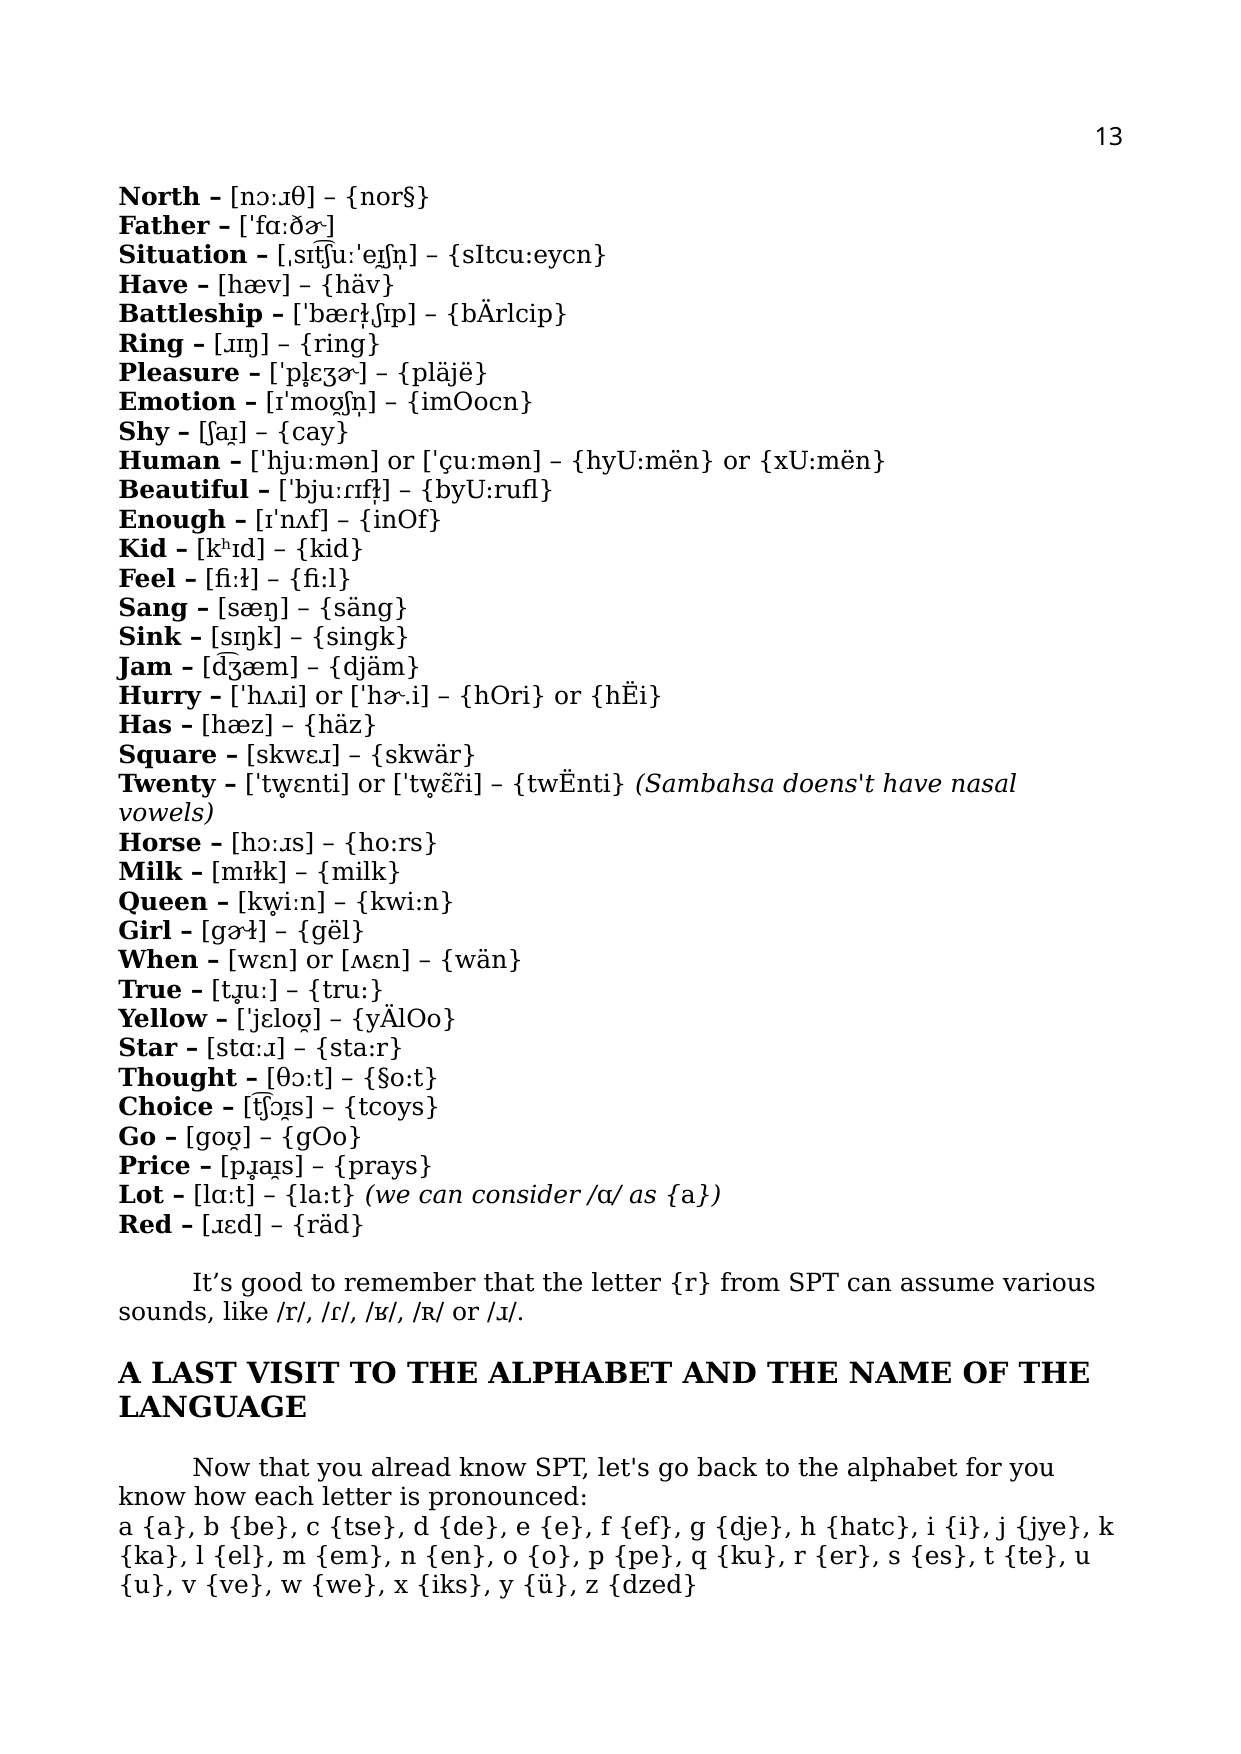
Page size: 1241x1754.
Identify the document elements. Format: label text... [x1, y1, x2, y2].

text Choice – [t͡ʃɔɪ̯s] – {tcoys} [118, 1092, 1123, 1121]
text Lot – [lɑːt] – {la:t} (we can consider /ɑ/ as {a}) [118, 1180, 1123, 1209]
text Thought – [θɔːt] – {§o:t} [118, 1063, 1123, 1092]
text Sink – [sɪŋk] – {singk} [118, 622, 1123, 652]
text Red – [ɹɛd] – {räd} [118, 1209, 1123, 1239]
text Horse – [hɔːɹs] – {ho:rs} [118, 828, 1123, 857]
text When – [wɛn] or [ʍɛn] – {wän} [118, 945, 1123, 974]
text Shy – [ʃaɪ̯] – {cay} [118, 417, 1123, 446]
text Queen – [kw̥iːn] – {kwi:n} [118, 886, 1123, 916]
text Emotion – [ɪˈmoʊ̯ʃn̩] – {imOocn} [118, 387, 1123, 417]
text Milk – [mɪɫk] – {milk} [118, 857, 1123, 886]
text Beautiful – [ˈbjuːɾɪfɫ̩] – {byU:rufl} [118, 475, 1123, 505]
text Have – [hæv] – {häv} [118, 270, 1123, 299]
text Human – [ˈhjuːmən] or [ˈçuːmən] – {hyU:mën} or {xU:mën} [118, 446, 1123, 475]
text Battleship – [ˈbæɾɫ̩ˌʃɪp] – {bÄrlcip} [118, 299, 1123, 328]
text Go – [goʊ̯] – {gOo} [118, 1121, 1123, 1151]
text Enough – [ɪˈnʌf] – {inOf} [118, 505, 1123, 534]
text Jam – [d͡ʒæm] – {djäm} [118, 652, 1123, 681]
text True – [tɹ̥uː] – {tru:} [118, 974, 1123, 1004]
text a {a}, b {be}, c {tse}, d {de}, e {e}, f {ef}, g {dje}, h {hatc}, i {i}, j {jye}, k {ka}, l {el}, m {em}, n {en}, o {o}, p {pe}, q {ku}, r {er}, s {es}, t {te}, u {u}, v {ve}, w {we}, x {iks}, y {ü}, z {dzed} [118, 1512, 1123, 1599]
text Ring – [ɹɪŋ] – {ring} [118, 328, 1123, 358]
text Kid – [kʰɪd] – {kid} [118, 534, 1123, 563]
text Has – [hæz] – {häz} [118, 710, 1123, 740]
text Square – [skwɛɹ] – {skwär} [118, 740, 1123, 769]
text North – [nɔːɹθ] – {nor§} [118, 182, 1123, 211]
text Hurry – [ˈhʌɹi] or [ˈhɚ.i] – {hOri} or {hËi} [118, 681, 1123, 710]
text Situation – [ˌsɪt͡ʃuːˈeɪ̯ʃn̩] – {sItcu:eycn} [118, 240, 1123, 270]
text Sang – [sæŋ] – {säng} [118, 593, 1123, 622]
text Yellow – [ˈjɛloʊ̯] – {yÄlOo} [118, 1004, 1123, 1033]
text Girl – [gɚɫ] – {gël} [118, 916, 1123, 945]
text Price – [pɹ̥aɪ̯s] – {prays} [118, 1151, 1123, 1180]
subtitle A LAST VISIT TO THE ALPHABET AND THE NAME OF THE LANGUAGE [118, 1356, 1123, 1424]
text It’s good to remember that the letter {r} from SPT can assume various sounds, like /r/, /ɾ/, /ʁ/, /ʀ/ or /ɹ/. [118, 1268, 1123, 1326]
text Pleasure – [ˈpl̥ɛʒɚ] – {pläjë} [118, 358, 1123, 387]
text Twenty – [ˈtw̥ɛnti] or [ˈtw̥ɛ̃ɾ̃i] – {twËnti} (Sambahsa doens't have nasal vowels) [118, 769, 1123, 828]
text Father – [ˈfɑːðɚ] [118, 211, 1123, 240]
text Feel – [fiːɫ] – {fi:l} [118, 563, 1123, 593]
text Now that you alread know SPT, let's go back to the alphabet for you know how each letter is pronounced: [118, 1453, 1123, 1512]
text Star – [stɑːɹ] – {sta:r} [118, 1033, 1123, 1063]
